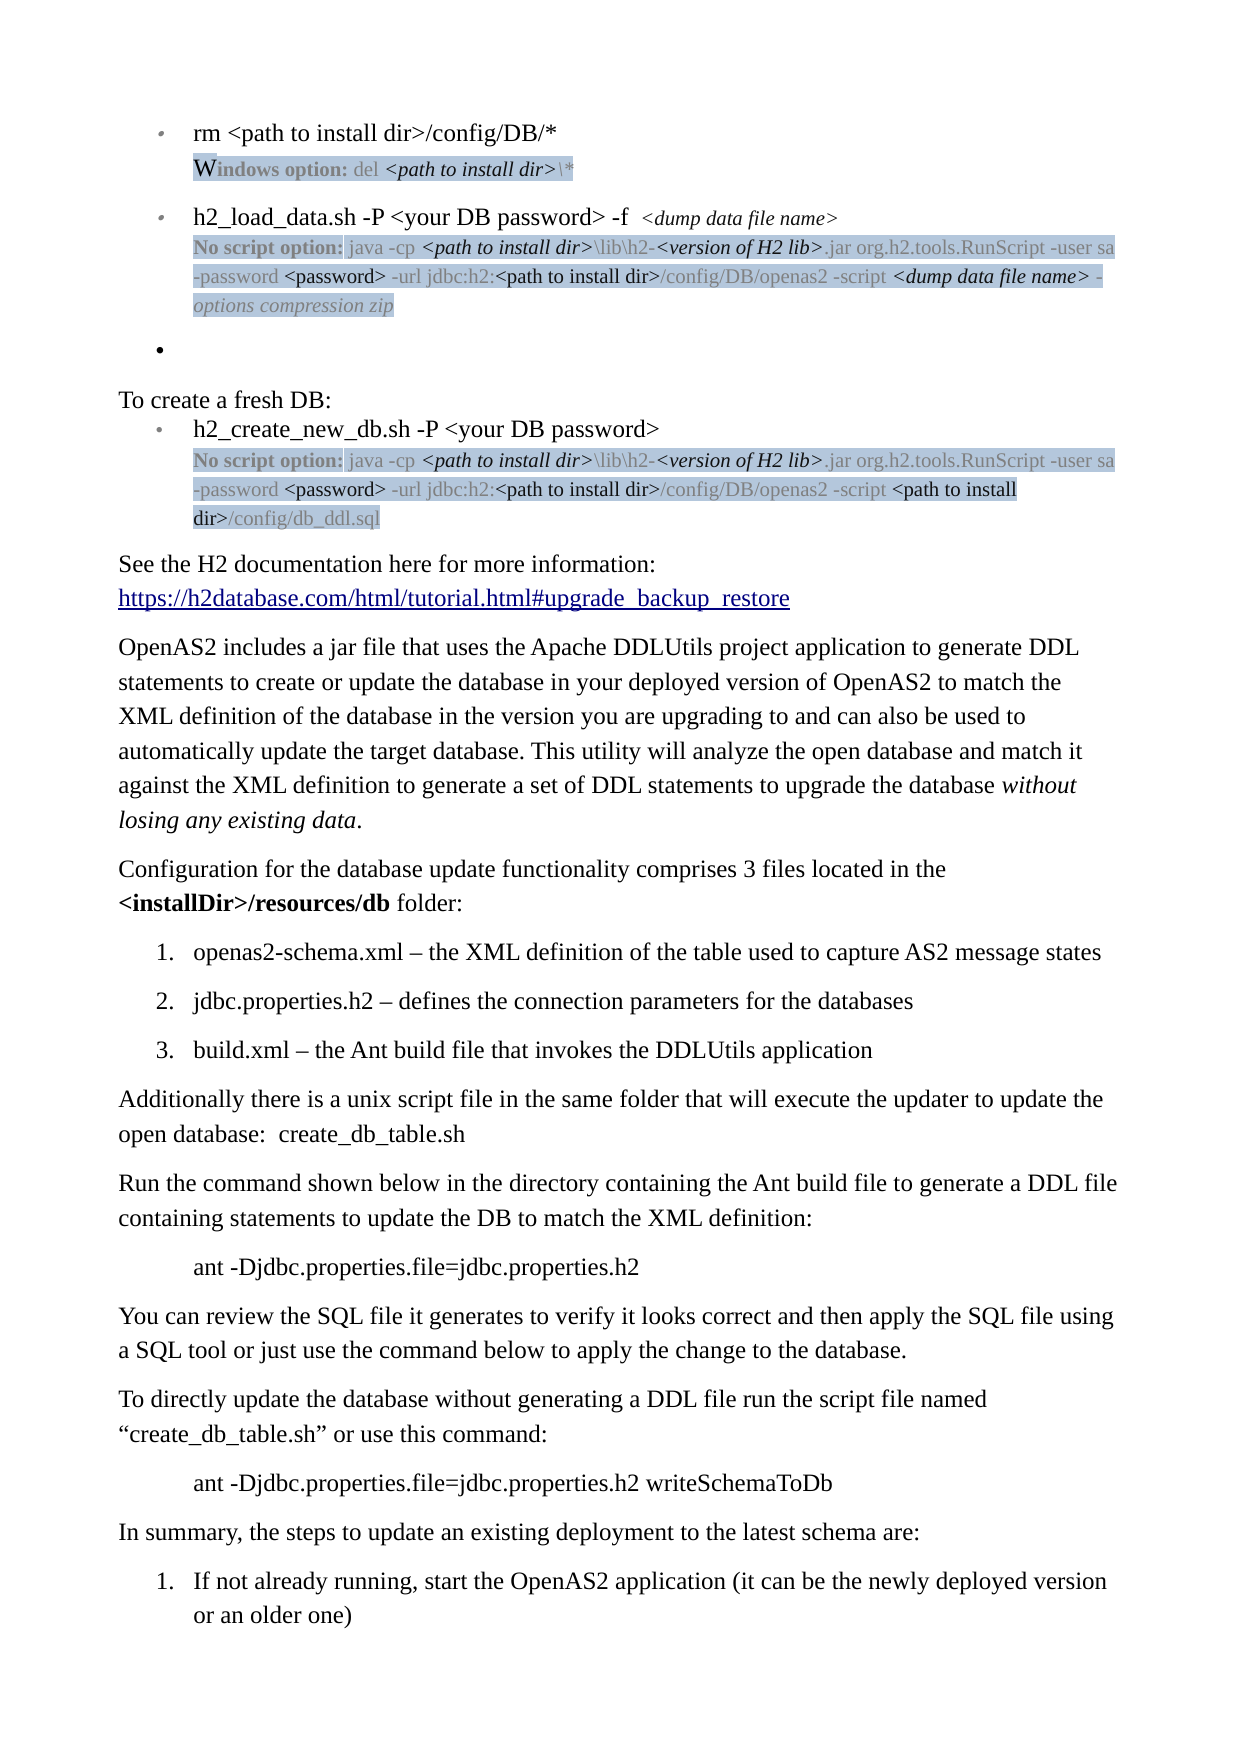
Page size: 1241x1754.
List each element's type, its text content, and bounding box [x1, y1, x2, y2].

list h2_load_data.sh -P <your DB password> -f <dump data file name> No script option: java -cp <path to install dir>\lib\h2-<version of H2 lib>.jar org.h2.tools.RunScript -user sa -password <password> -url jdbc:h2:<path to install dir>/config/DB/openas2 -script <dump data file name> -options compression zip [156, 202, 1122, 317]
list h2_create_new_db.sh -P <your DB password> No script option: java -cp <path to install dir>\lib\h2-<version of H2 lib>.jar org.h2.tools.RunScript -user sa -password <password> -url jdbc:h2:<path to install dir>/config/DB/openas2 -script <path to install dir>/config/db_ddl.sql [156, 414, 1122, 529]
text In summary, the steps to update an existing deployment to the latest schema are: [118, 1517, 1122, 1546]
text See the H2 documentation here for more information: https://h2database.com/html/tutorial.html#upgrade_backup_restore [118, 549, 1122, 612]
list rm <path to install dir>/config/DB/* Windows option: del <path to install dir>\* [156, 118, 1122, 181]
list openas2-schema.xml – the XML definition of the table used to capture AS2 message states [156, 937, 1122, 966]
text You can review the SQL file it generates to verify it looks correct and then apply the SQL file using a SQL tool or just use the command below to apply the change to the database. [118, 1301, 1122, 1364]
text ant -Djdbc.properties.file=jdbc.properties.h2 [193, 1252, 1122, 1280]
text To directly update the database without generating a DDL file run the script file named “create_db_table.sh” or use this command: [118, 1384, 1122, 1447]
text ant -Djdbc.properties.file=jdbc.properties.h2 writeSchemaToDb [193, 1468, 1122, 1497]
list If not already running, start the OpenAS2 application (it can be the newly deployed version or an older one) [156, 1566, 1122, 1629]
list build.xml – the Ant build file that invokes the DDLUtils application [156, 1036, 1122, 1064]
text To create a fresh DB: [118, 385, 1122, 414]
text Run the command shown below in the directory containing the Ant build file to generate a DDL file containing statements to update the DB to match the XML definition: [118, 1168, 1122, 1231]
text Configuration for the database update functionality comprises 3 files located in the <installDir>/resources/db folder: [118, 854, 1122, 917]
list jdbc.properties.h2 – defines the connection parameters for the databases [156, 986, 1122, 1015]
text OpenAS2 includes a jar file that uses the Apache DDLUtils project application to generate DDL statements to create or update the database in your deployed version of OpenAS2 to match the XML definition of the database in the version you are upgrading to and can also be used to automatically update the target database. This utility will analyze the open database and match it against the XML definition to generate a set of DDL statements to upgrade the database without losing any existing data. [118, 632, 1122, 833]
text Additionally there is a unix script file in the same folder that will execute the updater to update the open database: create_db_table.sh [118, 1084, 1122, 1148]
